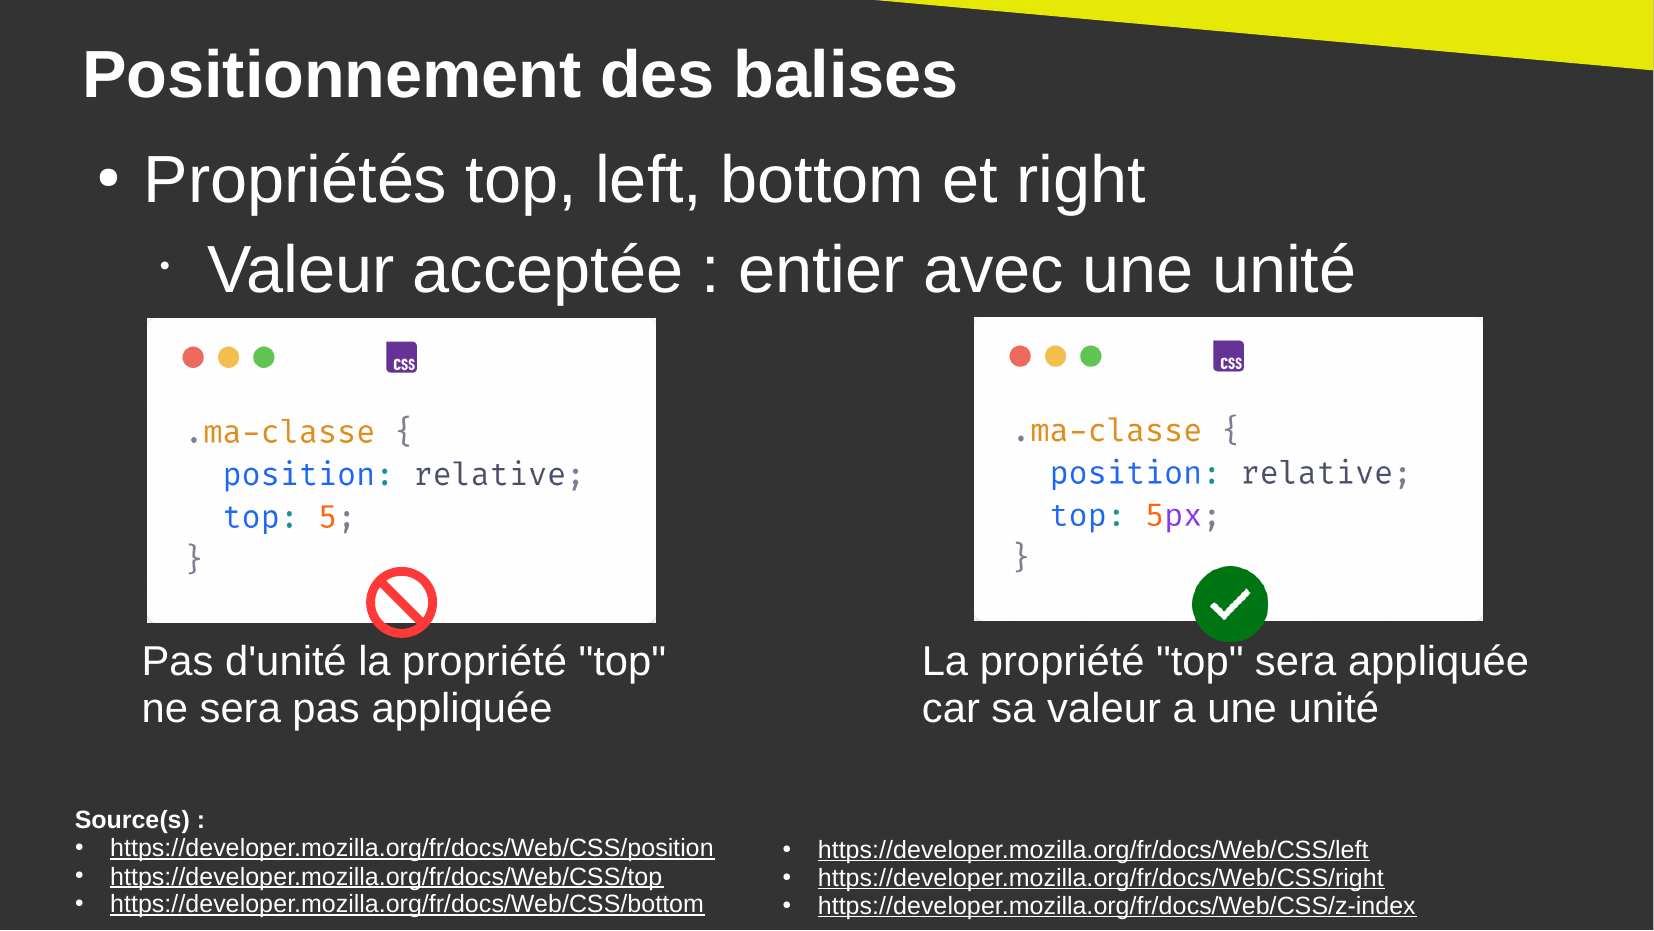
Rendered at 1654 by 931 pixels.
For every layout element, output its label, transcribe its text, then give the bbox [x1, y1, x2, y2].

picture [388, 576, 428, 616]
title Positionnement des balises [82, 37, 1571, 114]
text_box [874, 0, 1654, 71]
text_box Source(s) : https://developer.mozilla.org/fr/docs/Web/CSS/position https://developer.mozilla.org/fr/docs/Web/CSS/top https://developer.mozilla.org/fr/docs/Web/CSS/bottom [60, 798, 733, 926]
title La propriété "top" sera appliquée car sa valeur a une unité [921, 637, 1536, 745]
picture [376, 589, 414, 623]
picture [974, 317, 1483, 637]
title Pas d'unité la propriété "top" ne sera pas appliquée [141, 637, 686, 741]
text_box [366, 566, 438, 637]
list Propriétés top, left, bottom et right Valeur acceptée : entier avec une unité [80, 141, 1620, 308]
picture [147, 318, 656, 623]
text_box https://developer.mozilla.org/fr/docs/Web/CSS/left https://developer.mozilla.org/fr/docs/Web/CSS/right https://developer.mozilla.org/fr/docs/Web/CSS/z-index [767, 828, 1441, 928]
